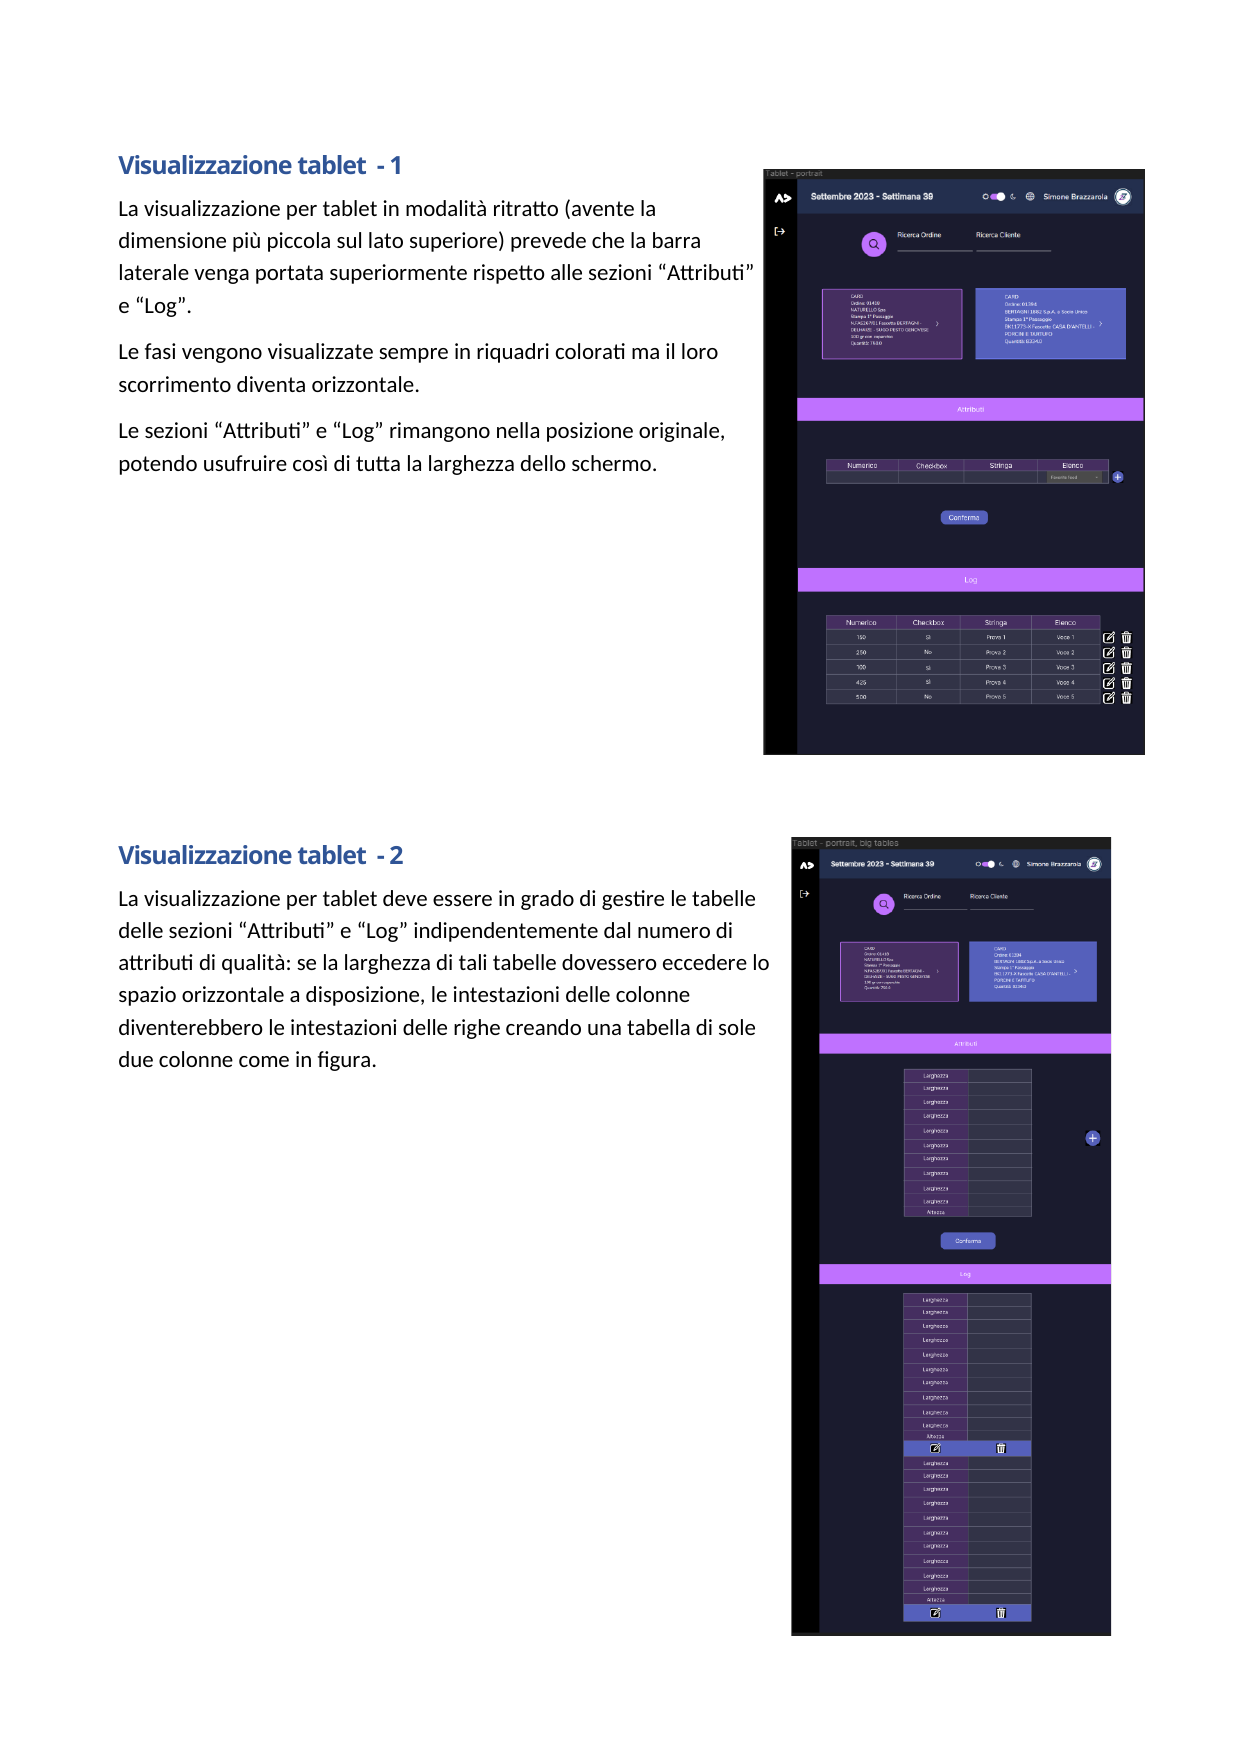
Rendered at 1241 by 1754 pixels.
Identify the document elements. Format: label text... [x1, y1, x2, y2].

picture [791, 837, 1112, 1636]
picture [763, 169, 1145, 755]
text Le sezioni “Attributi” e “Log” rimangono nella posizione originale, potendo usufruire così di tutta la larghezza dello schermo. [118, 416, 763, 477]
subtitle Visualizzazione tablet - 2 [118, 837, 791, 871]
text La visualizzazione per tablet deve essere in grado di gestire le tabelle delle sezioni “Attributi” e “Log” indipendentemente dal numero di attributi di qualità: se la larghezza di tali tabelle dovessero eccedere lo spazio orizzontale a disposizione, le intestazioni delle colonne diventerebbero le intestazioni delle righe creando una tabella di sole due colonne come in figura. [118, 884, 791, 1073]
subtitle Visualizzazione tablet - 1 [118, 148, 1122, 182]
text La visualizzazione per tablet in modalità ritratto (avente la dimensione più piccola sul lato superiore) prevede che la barra laterale venga portata superiormente rispetto alle sezioni “Attributi” e “Log”. [118, 194, 763, 319]
text Le fasi vengono visualizzate sempre in riquadri colorati ma il loro scorrimento diventa orizzontale. [118, 337, 763, 398]
